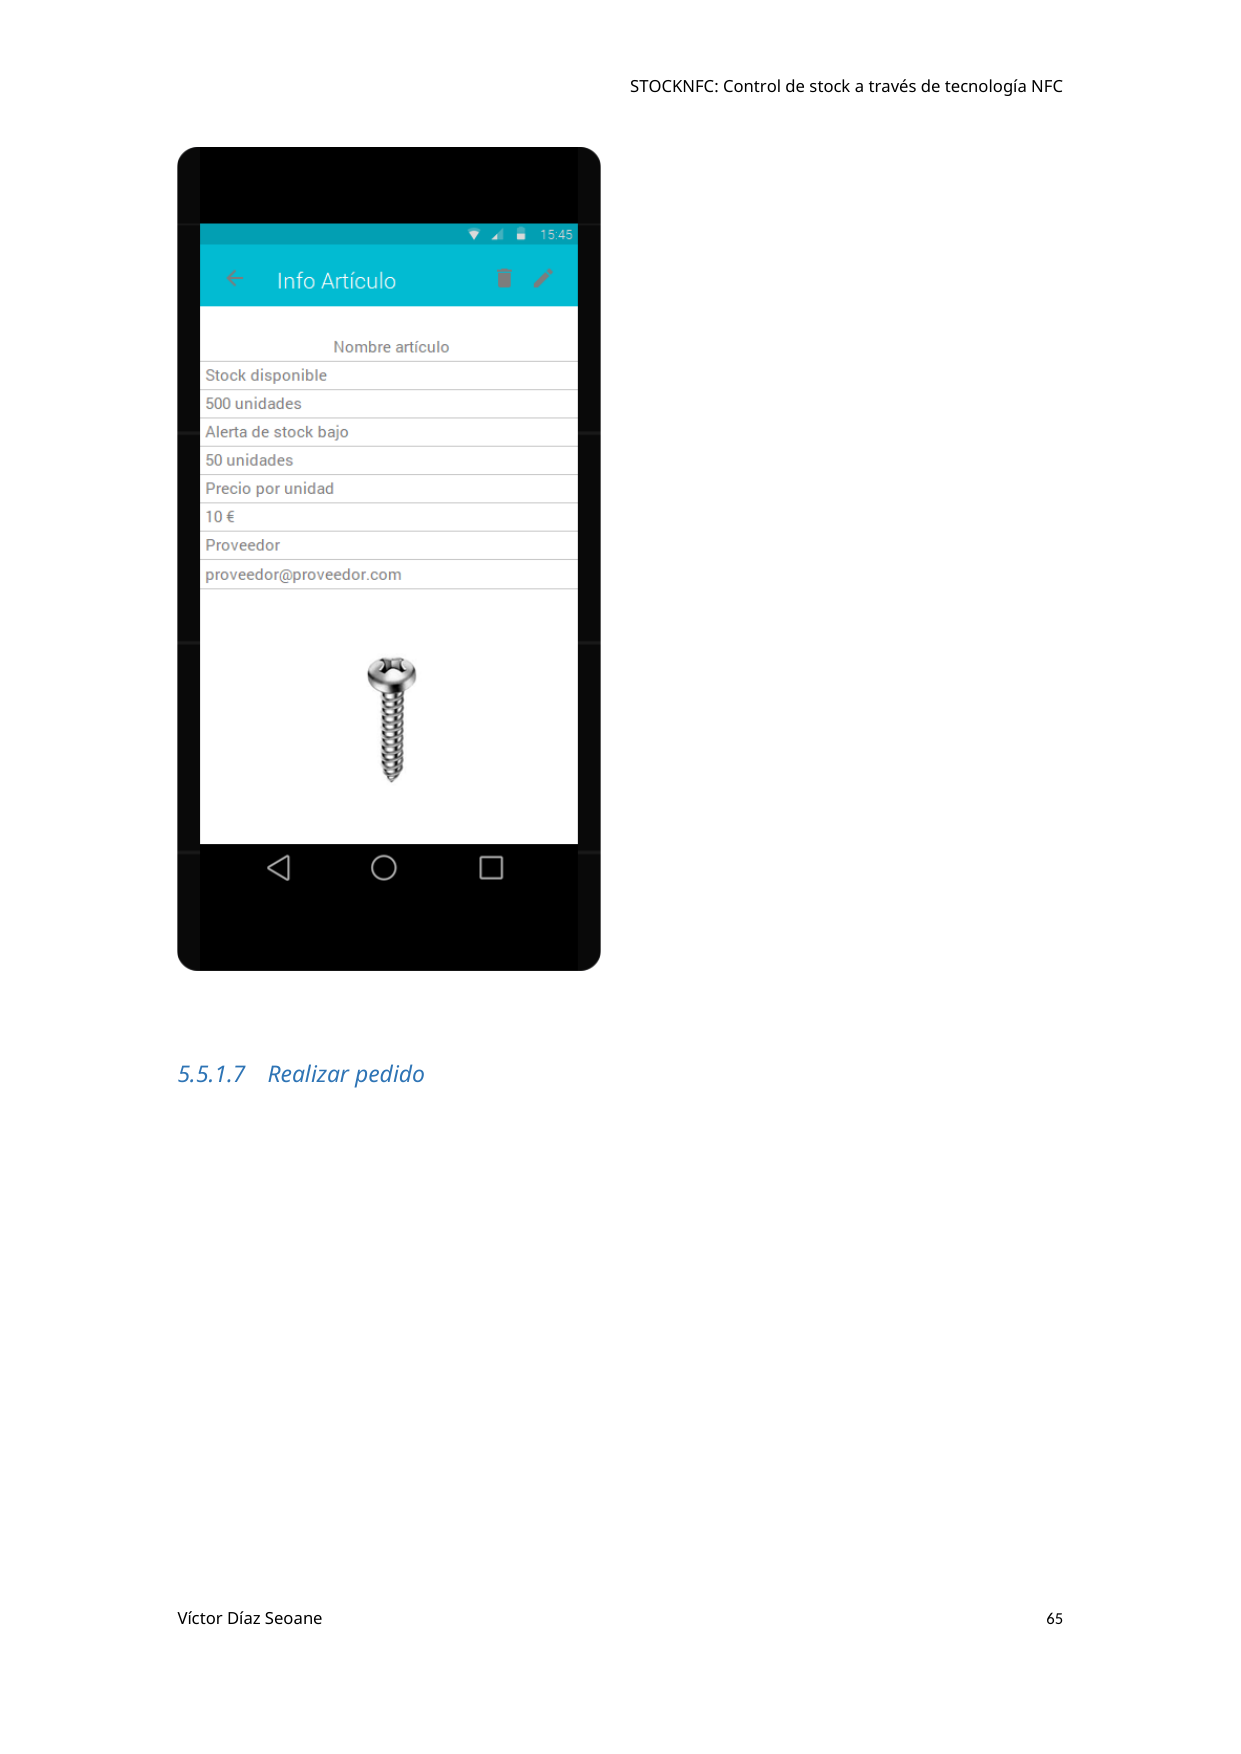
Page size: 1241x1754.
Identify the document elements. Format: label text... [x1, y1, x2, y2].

subtitle Realizar pedido [177, 1058, 1063, 1090]
